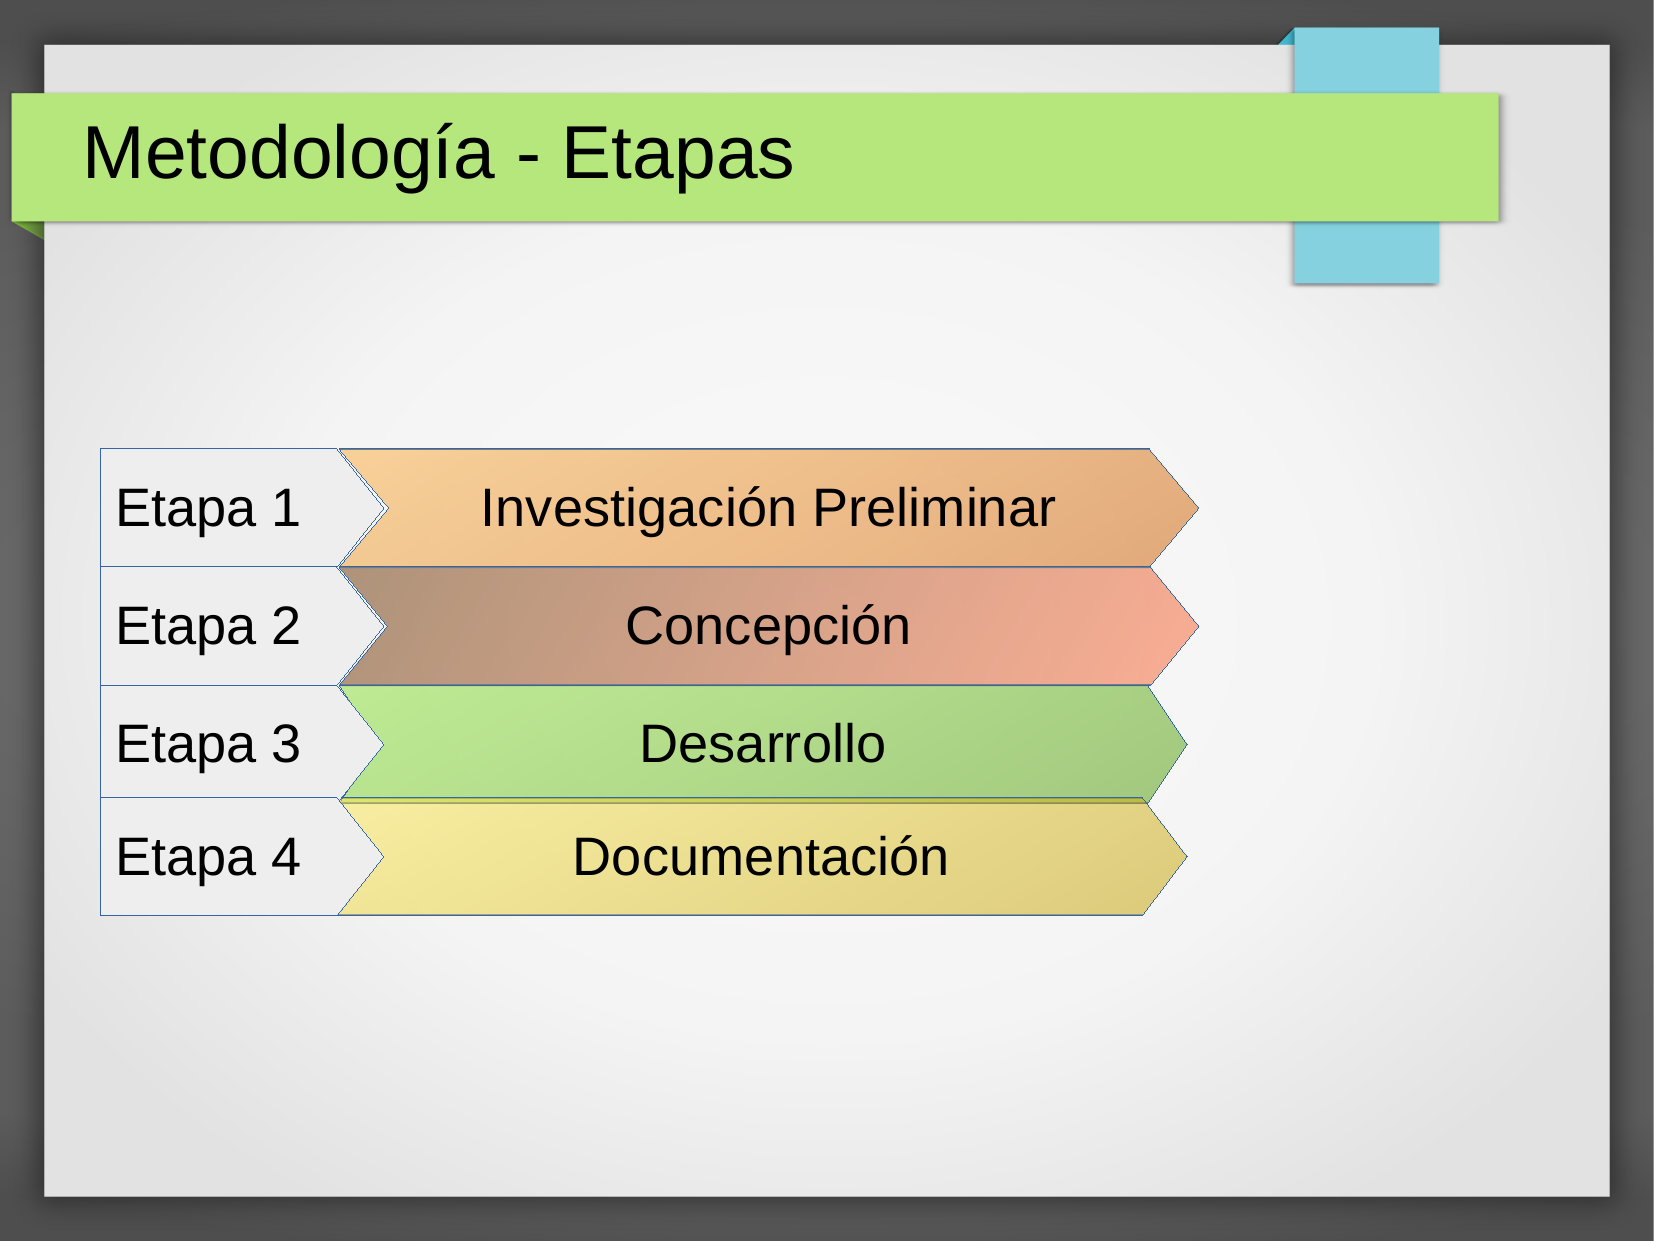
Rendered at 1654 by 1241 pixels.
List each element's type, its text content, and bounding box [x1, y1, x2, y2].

picture [0, 0, 1654, 1241]
title Metodología - Etapas [82, 49, 1571, 257]
text_box Etapa 2 [100, 566, 384, 685]
text_box Etapa 3 [100, 685, 384, 800]
text_box Concepción [339, 566, 1199, 686]
text_box Etapa 1 [100, 448, 384, 567]
text_box Documentación [338, 797, 1188, 916]
text_box Desarrollo [339, 686, 1188, 803]
text_box Etapa 4 [100, 797, 384, 916]
text_box Investigación Preliminar [339, 448, 1199, 567]
